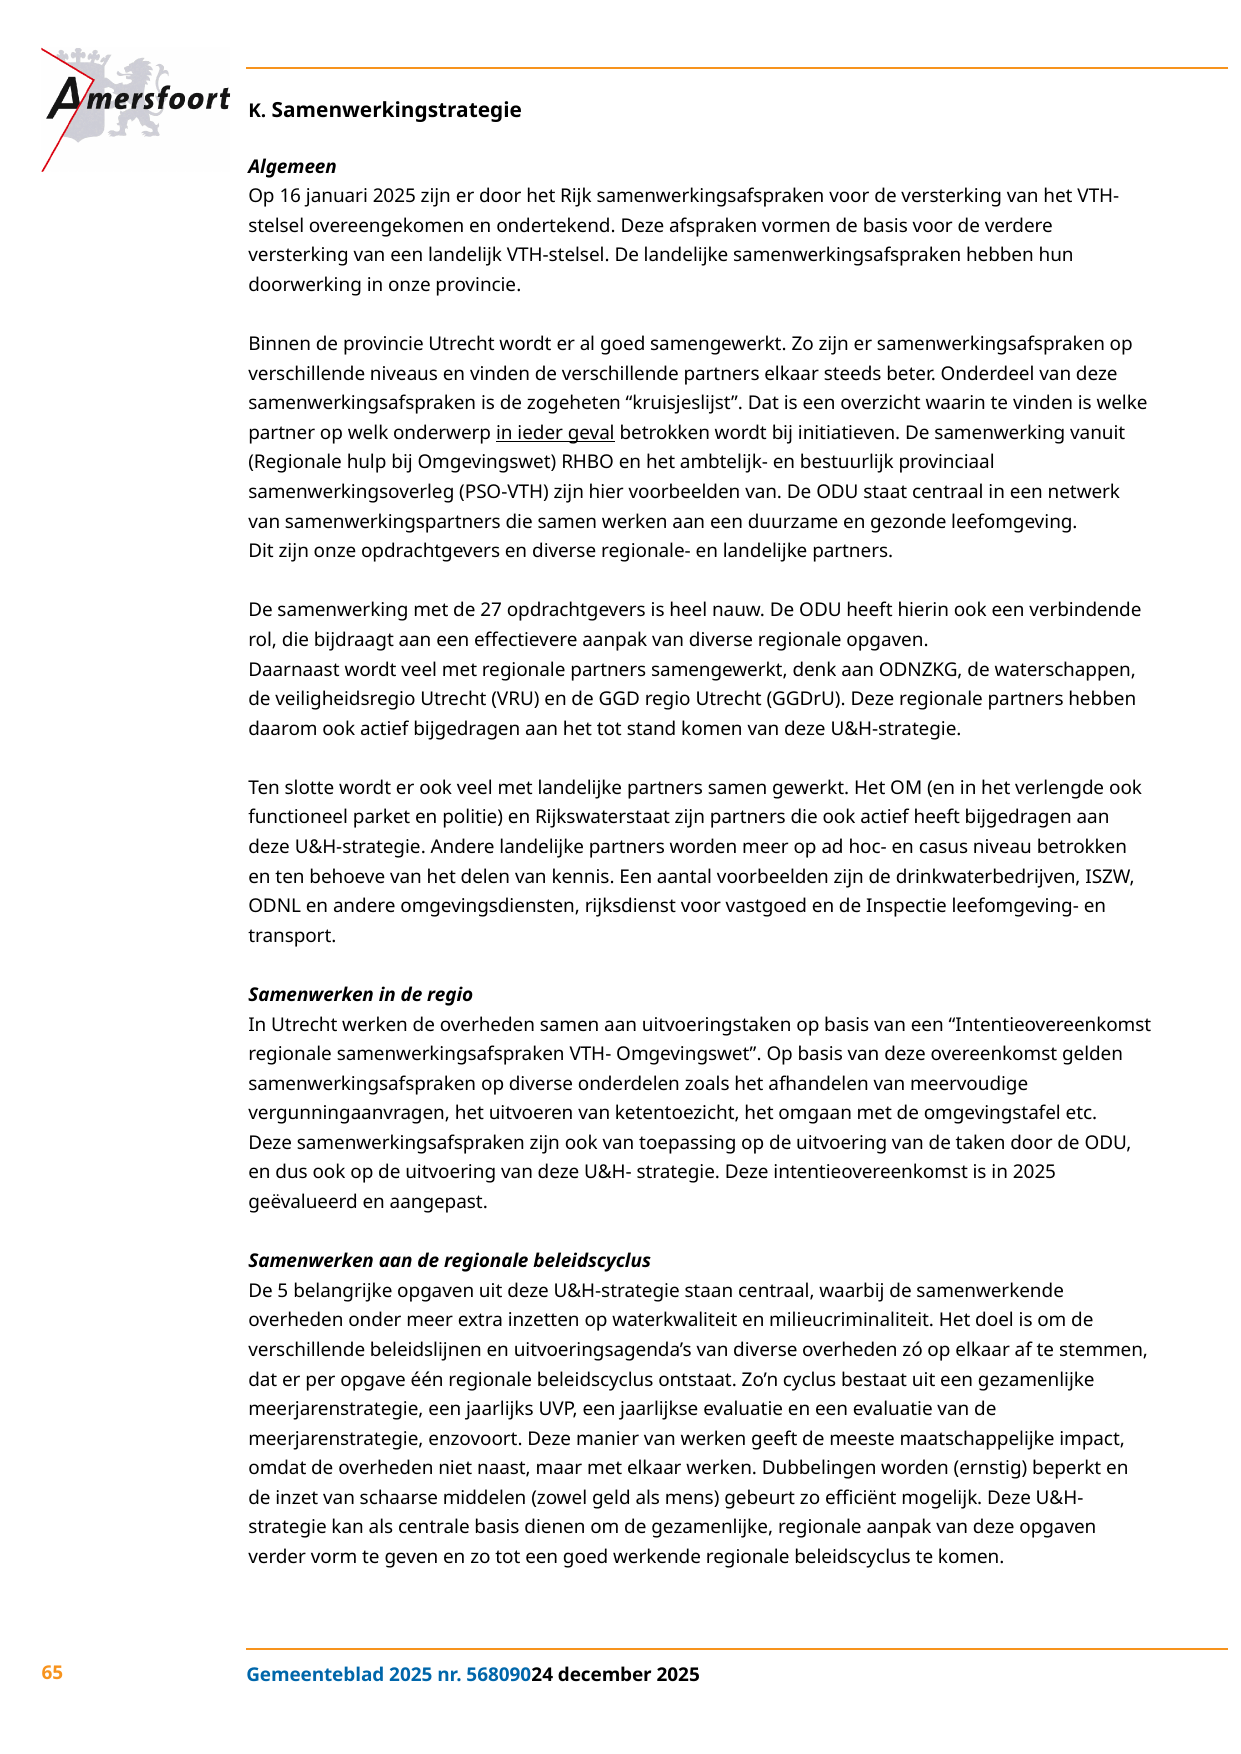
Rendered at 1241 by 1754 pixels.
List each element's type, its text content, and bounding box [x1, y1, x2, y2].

picture [41, 47, 231, 172]
text De samenwerking met de 27 opdrachtgevers is heel nauw. De ODU heeft hierin ook een verbindende rol, die bijdraagt aan een effectievere aanpak van diverse regionale opgaven. [248, 597, 1152, 652]
text In Utrecht werken de overheden samen aan uitvoeringstaken op basis van een “Intentieovereenkomst regionale samenwerkingsafspraken VTH- Omgevingswet”. Op basis van deze overeenkomst gelden samenwerkingsafspraken op diverse onderdelen zoals het afhandelen van meervoudige vergunningaanvragen, het uitvoeren van ketentoezicht, het omgaan met de omgevingstafel etc. [248, 1011, 1152, 1125]
text Ten slotte wordt er ook veel met landelijke partners samen gewerkt. Het OM (en in het verlengde ook functioneel parket en politie) en Rijkswaterstaat zijn partners die ook actief heeft bijgedragen aan deze U&H-strategie. Andere landelijke partners worden meer op ad hoc- en casus niveau betrokken en ten behoeve van het delen van kennis. Een aantal voorbeelden zijn de drinkwaterbedrijven, ISZW, ODNL en andere omgevingsdiensten, rijksdienst voor vastgoed en de Inspectie leefomgeving- en transport. [248, 774, 1152, 948]
text Op 16 januari 2025 zijn er door het Rijk samenwerkingsafspraken voor de versterking van het VTH-stelsel overeengekomen en ondertekend. Deze afspraken vormen de basis voor de verdere versterking van een landelijk VTH-stelsel. De landelijke samenwerkingsafspraken hebben hun doorwerking in onze provincie. [248, 182, 1152, 297]
text Binnen de provincie Utrecht wordt er al goed samengewerkt. Zo zijn er samenwerkingsafspraken op verschillende niveaus en vinden de verschillende partners elkaar steeds beter. Onderdeel van deze samenwerkingsafspraken is de zogeheten “kruisjeslijst”. Dat is een overzicht waarin te vinden is welke partner op welk onderwerp in ieder geval betrokken wordt bij initiatieven. De samenwerking vanuit (Regionale hulp bij Omgevingswet) RHBO en het ambtelijk- en bestuurlijk provinciaal samenwerkingsoverleg (PSO-VTH) zijn hier voorbeelden van. De ODU staat centraal in een netwerk van samenwerkingspartners die samen werken aan een duurzame en gezonde leefomgeving. [248, 330, 1152, 534]
text Samenwerken in de regio [248, 981, 1152, 1007]
text Samenwerken aan de regionale beleidscyclus [248, 1247, 1152, 1273]
text K. Samenwerkingstrategie [248, 95, 1152, 123]
text Dit zijn onze opdrachtgevers en diverse regionale- en landelijke partners. [248, 537, 1152, 563]
text Daarnaast wordt veel met regionale partners samengewerkt, denk aan ODNZKG, de waterschappen, de veiligheidsregio Utrecht (VRU) en de GGD regio Utrecht (GGDrU). Deze regionale partners hebben daarom ook actief bijgedragen aan het tot stand komen van deze U&H-strategie. [248, 656, 1152, 741]
text Algemeen [248, 153, 1152, 179]
text De 5 belangrijke opgaven uit deze U&H-strategie staan centraal, waarbij de samenwerkende overheden onder meer extra inzetten op waterkwaliteit en milieucriminaliteit. Het doel is om de verschillende beleidslijnen en uitvoeringsagenda’s van diverse overheden zó op elkaar af te stemmen, dat er per opgave één regionale beleidscyclus ontstaat. Zo’n cyclus bestaat uit een gezamenlijke meerjarenstrategie, een jaarlijks UVP, een jaarlijkse evaluatie en een evaluatie van de meerjarenstrategie, enzovoort. Deze manier van werken geeft de meeste maatschappelijke impact, omdat de overheden niet naast, maar met elkaar werken. Dubbelingen worden (ernstig) beperkt en de inzet van schaarse middelen (zowel geld als mens) gebeurt zo efficiënt mogelijk. Deze U&H-strategie kan als centrale basis dienen om de gezamenlijke, regionale aanpak van deze opgaven verder vorm te geven en zo tot een goed werkende regionale beleidscyclus te komen. [248, 1277, 1152, 1569]
text Deze samenwerkingsafspraken zijn ook van toepassing op de uitvoering van de taken door de ODU, en dus ook op de uitvoering van deze U&H- strategie. Deze intentieovereenkomst is in 2025 geëvalueerd en aangepast. [248, 1129, 1152, 1214]
